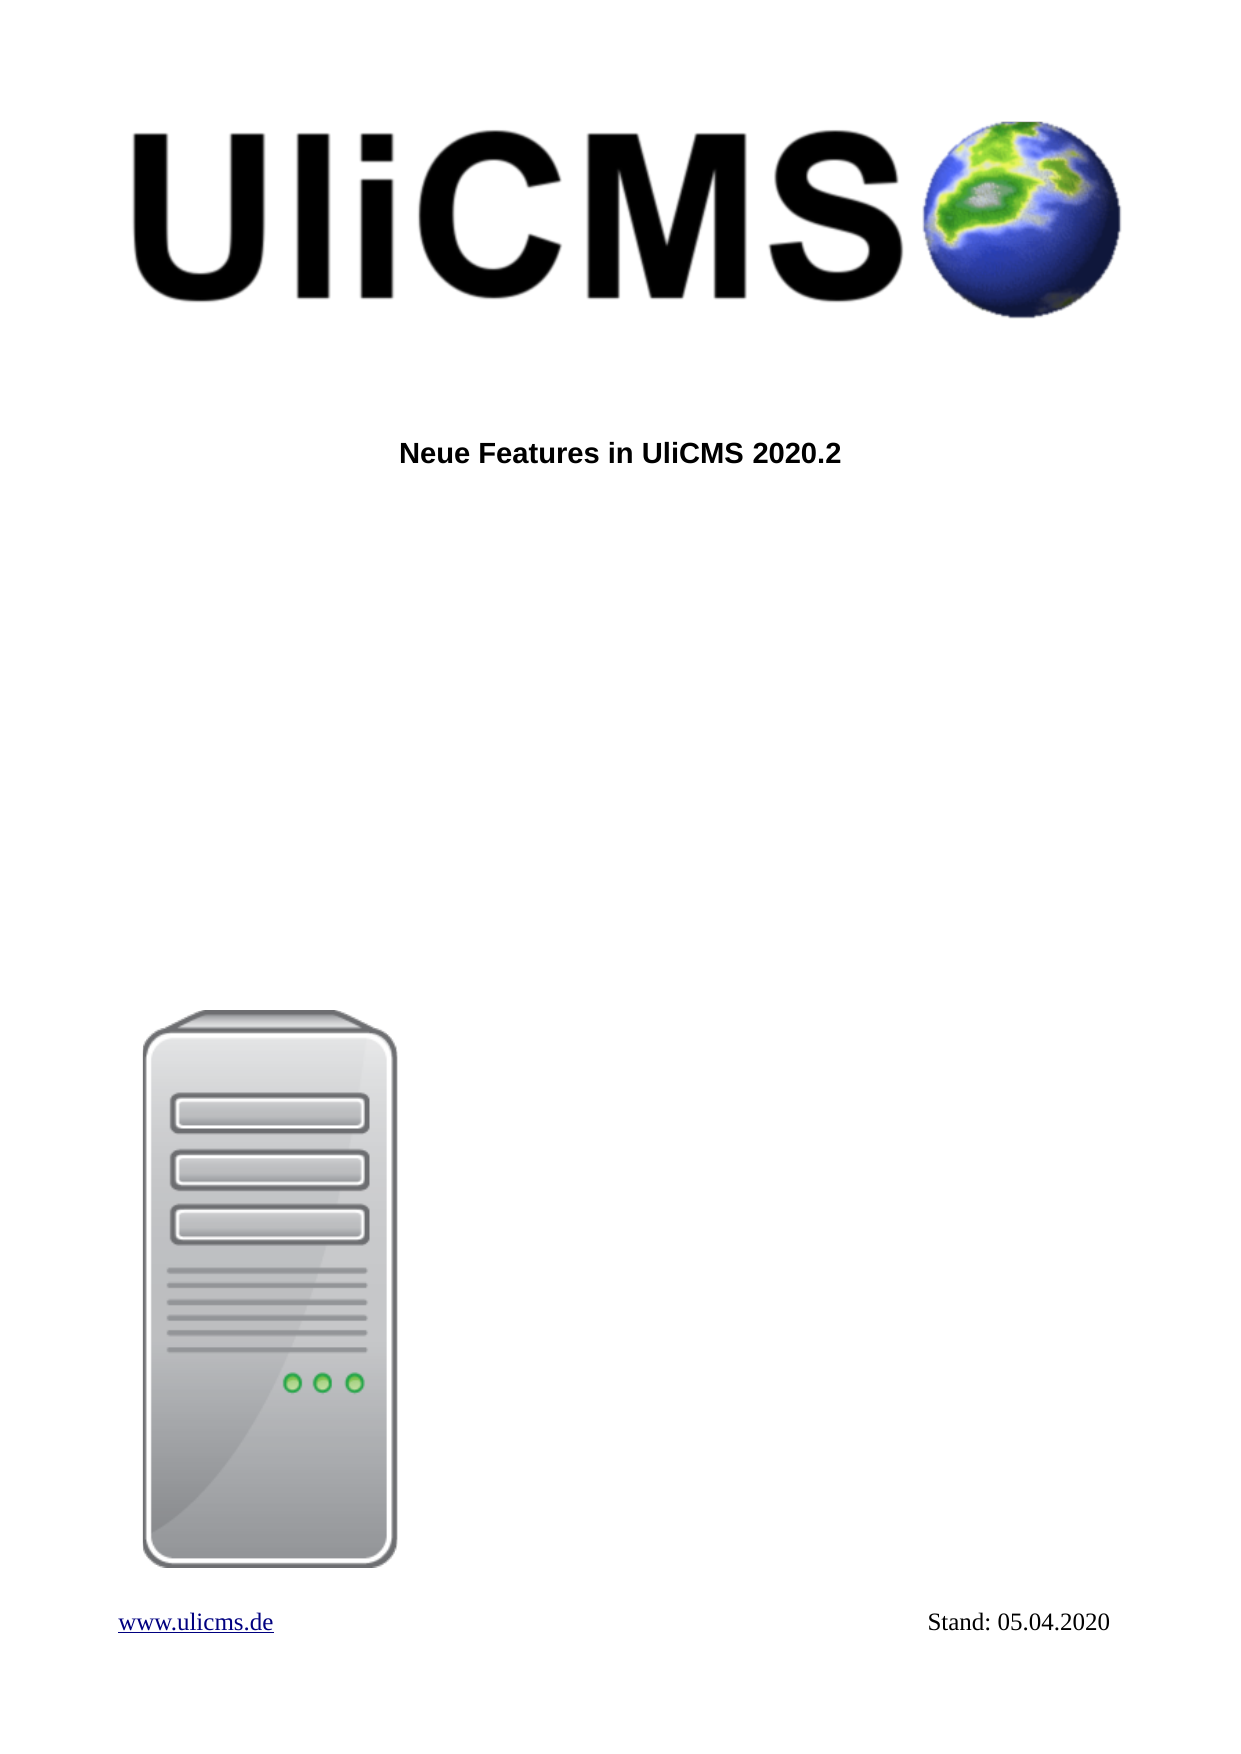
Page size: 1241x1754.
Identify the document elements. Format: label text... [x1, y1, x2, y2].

subtitle Neue Features in UliCMS 2020.2 [118, 436, 1122, 470]
picture [118, 118, 1123, 326]
picture [142, 1010, 398, 1568]
